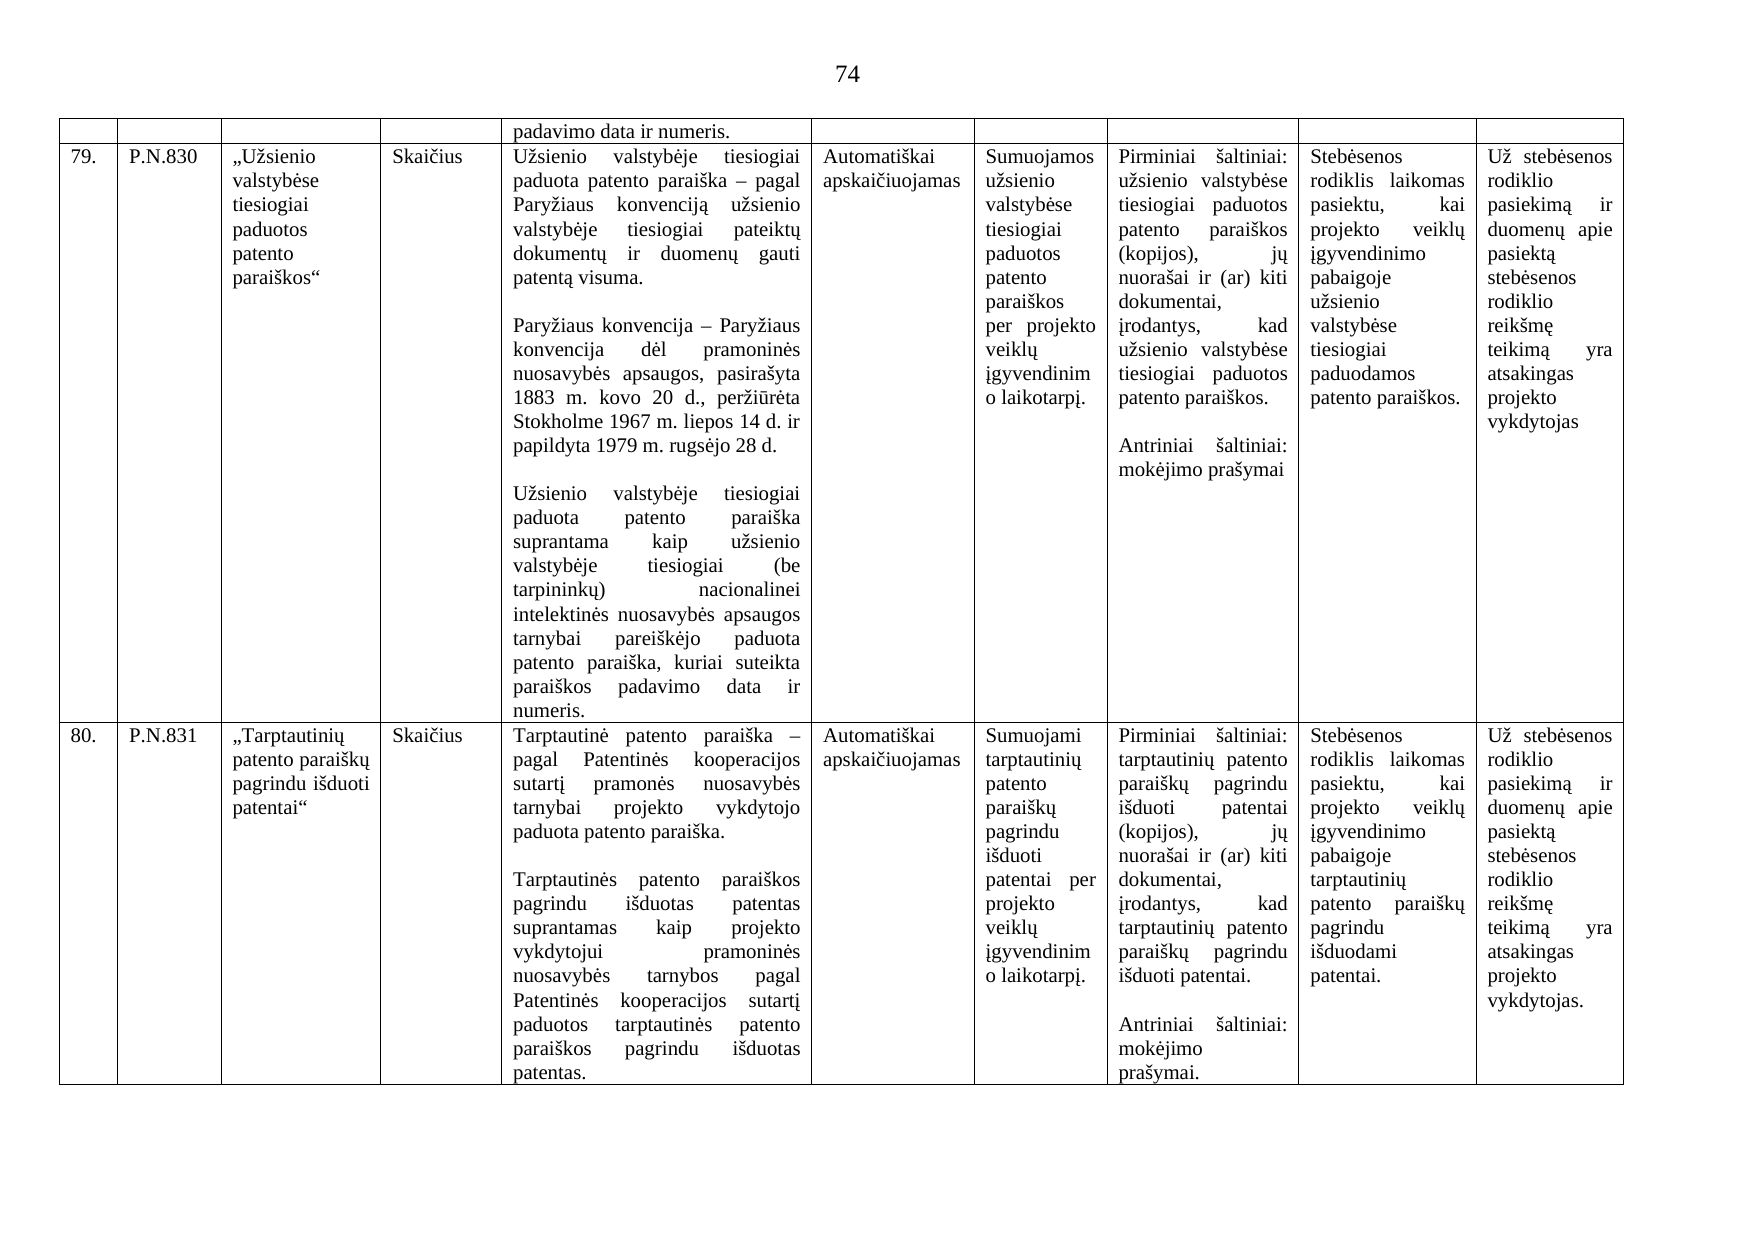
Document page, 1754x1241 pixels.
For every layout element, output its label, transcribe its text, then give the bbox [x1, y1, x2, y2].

table_cell Už stebėsenos rodiklio pasiekimą ir duomenų apie pasiektą stebėsenos rodiklio reikšmę teikimą yra atsakingas projekto vykdytojas [1477, 144, 1623, 722]
table_cell 80. [60, 723, 117, 1084]
table_cell 79. [60, 144, 117, 722]
table_cell [381, 119, 501, 143]
table_cell Sumuojami tarptautinių patento paraiškų pagrindu išduoti patentai per projekto veiklų įgyvendinimo laikotarpį. [975, 723, 1107, 1084]
table_cell [975, 119, 1107, 143]
table_cell padavimo data ir numeris. [502, 119, 811, 143]
table_cell „Užsienio valstybėse tiesiogiai paduotos patento paraiškos“ [222, 144, 380, 722]
table_cell [1299, 119, 1476, 143]
table_cell Už stebėsenos rodiklio pasiekimą ir duomenų apie pasiektą stebėsenos rodiklio reikšmę teikimą yra atsakingas projekto vykdytojas. [1477, 723, 1623, 1084]
table_cell Užsienio valstybėje tiesiogiai paduota patento paraiška – pagal Paryžiaus konvenciją užsienio valstybėje tiesiogiai pateiktų dokumentų ir duomenų gauti patentą visuma. Paryžiaus konvencija – Paryžiaus konvencija dėl pramoninės nuosavybės apsaugos, pasirašyta 1883 m. kovo 20 d., peržiūrėta Stokholme 1967 m. liepos 14 d. ir papildyta 1979 m. rugsėjo 28 d. Užsienio valstybėje tiesiogiai paduota patento paraiška suprantama kaip užsienio valstybėje tiesiogiai (be tarpininkų) nacionalinei intelektinės nuosavybės apsaugos tarnybai pareiškėjo paduota patento paraiška, kuriai suteikta paraiškos padavimo data ir numeris. [502, 144, 811, 722]
table_cell [812, 119, 974, 143]
table_cell [118, 119, 221, 143]
table_cell [1108, 119, 1298, 143]
table_cell Skaičius [381, 144, 501, 722]
table_cell P.N.831 [118, 723, 221, 1084]
table_cell Sumuojamos užsienio valstybėse tiesiogiai paduotos patento paraiškos per projekto veiklų įgyvendinimo laikotarpį. [975, 144, 1107, 722]
table_cell Pirminiai šaltiniai: užsienio valstybėse tiesiogiai paduotos patento paraiškos (kopijos), jų nuorašai ir (ar) kiti dokumentai, įrodantys, kad užsienio valstybėse tiesiogiai paduotos patento paraiškos. Antriniai šaltiniai: mokėjimo prašymai [1108, 144, 1298, 722]
table_cell Stebėsenos rodiklis laikomas pasiektu, kai projekto veiklų įgyvendinimo pabaigoje užsienio valstybėse tiesiogiai paduodamos patento paraiškos. [1299, 144, 1476, 722]
table_cell P.N.830 [118, 144, 221, 722]
table_cell [60, 119, 117, 143]
table_cell Pirminiai šaltiniai: tarptautinių patento paraiškų pagrindu išduoti patentai (kopijos), jų nuorašai ir (ar) kiti dokumentai, įrodantys, kad tarptautinių patento paraiškų pagrindu išduoti patentai. Antriniai šaltiniai: mokėjimo prašymai. [1108, 723, 1298, 1084]
table_cell Automatiškai apskaičiuojamas [812, 723, 974, 1084]
table_cell „Tarptautinių patento paraiškų pagrindu išduoti patentai“ [222, 723, 380, 1084]
table_cell [222, 119, 380, 143]
table_cell [1477, 119, 1623, 143]
table_cell Stebėsenos rodiklis laikomas pasiektu, kai projekto veiklų įgyvendinimo pabaigoje tarptautinių patento paraiškų pagrindu išduodami patentai. [1299, 723, 1476, 1084]
table_cell Automatiškai apskaičiuojamas [812, 144, 974, 722]
table_cell Skaičius [381, 723, 501, 1084]
table_cell Tarptautinė patento paraiška – pagal Patentinės kooperacijos sutartį pramonės nuosavybės tarnybai projekto vykdytojo paduota patento paraiška. Tarptautinės patento paraiškos pagrindu išduotas patentas suprantamas kaip projekto vykdytojui pramoninės nuosavybės tarnybos pagal Patentinės kooperacijos sutartį paduotos tarptautinės patento paraiškos pagrindu išduotas patentas. [502, 723, 811, 1084]
